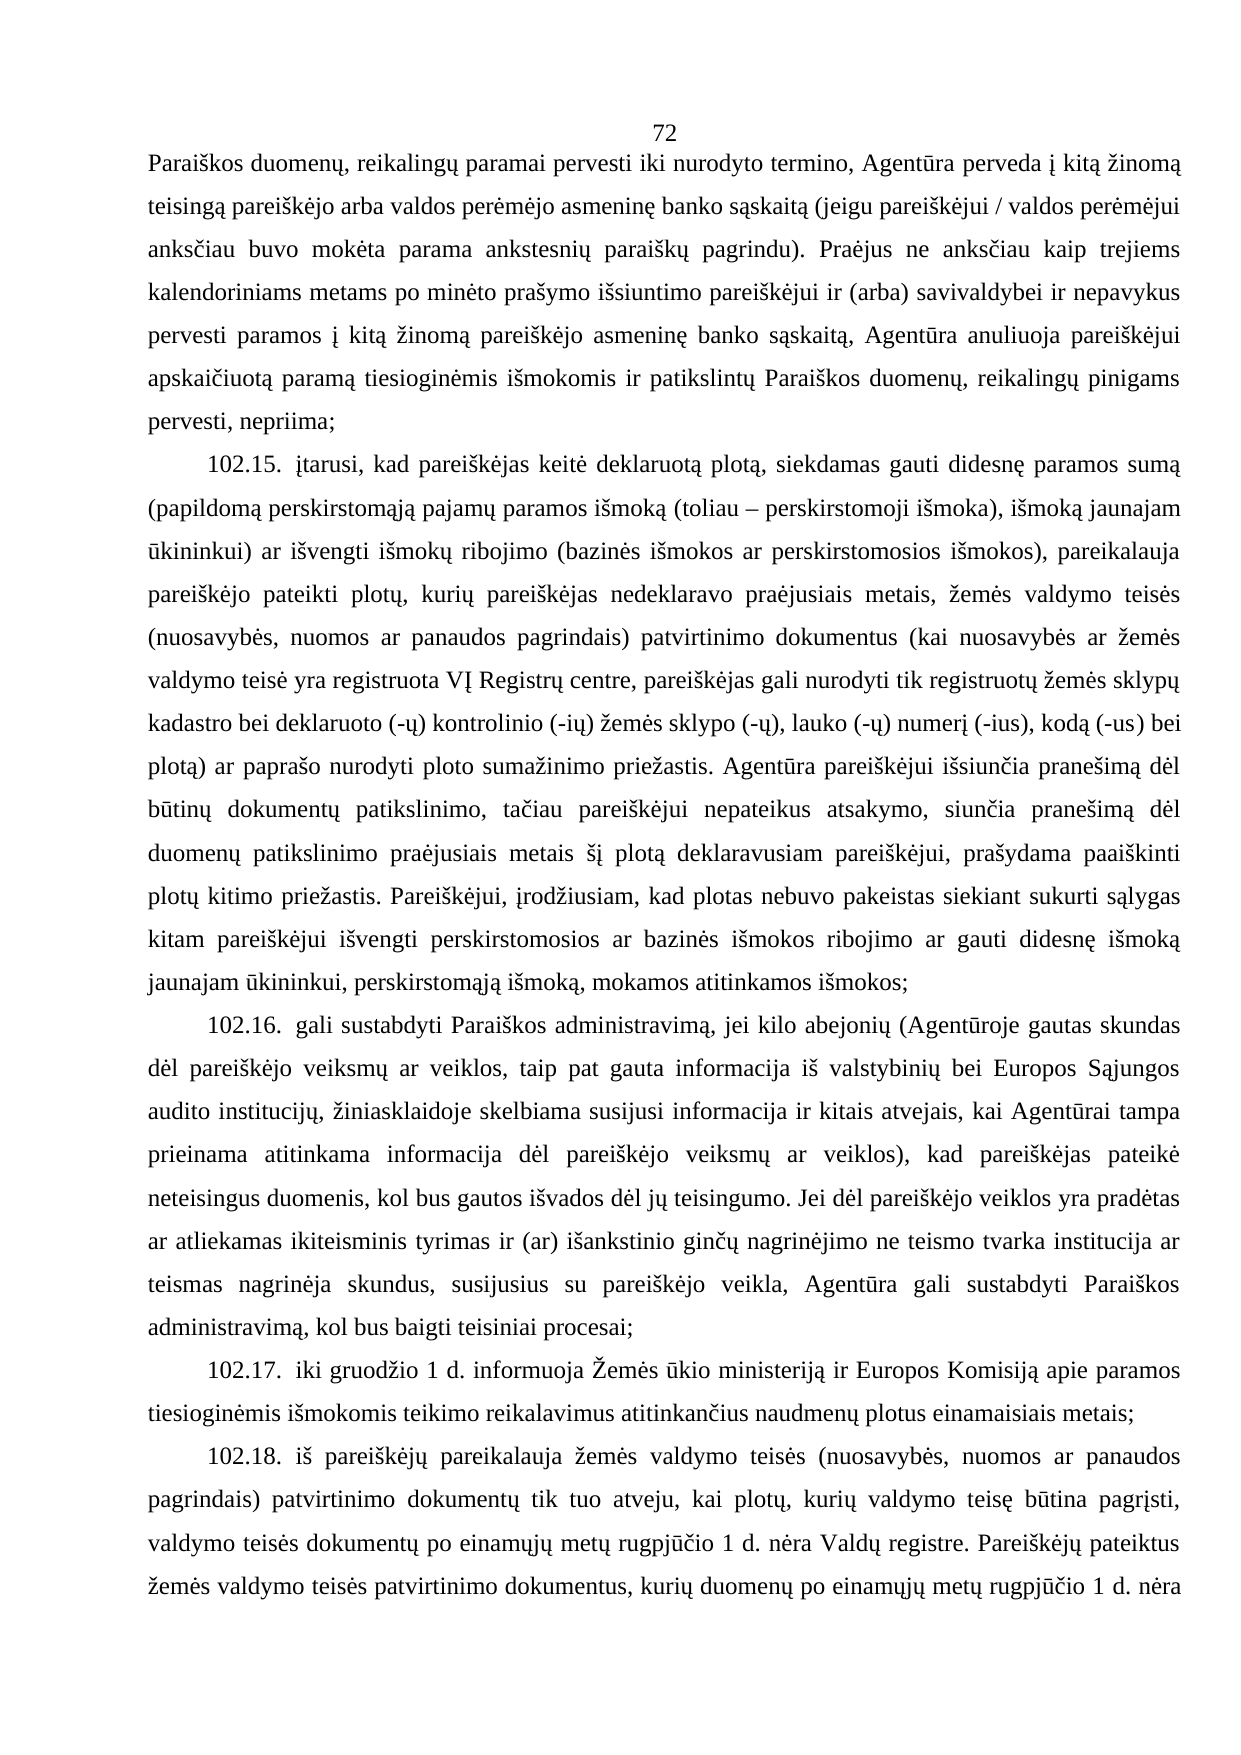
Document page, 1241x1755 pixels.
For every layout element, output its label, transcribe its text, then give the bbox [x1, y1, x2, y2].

text 102.18. iš pareiškėjų pareikalauja žemės valdymo teisės (nuosavybės, nuomos ar panaudos pagrindais) patvirtinimo dokumentų tik tuo atveju, kai plotų, kurių valdymo teisę būtina pagrįsti, valdymo teisės dokumentų po einamųjų metų rugpjūčio 1 d. nėra Valdų registre. Pareiškėjų pateiktus žemės valdymo teisės patvirtinimo dokumentus, kurių duomenų po einamųjų metų rugpjūčio 1 d. nėra [148, 1441, 1181, 1599]
text 102.17. iki gruodžio 1 d. informuoja Žemės ūkio ministeriją ir Europos Komisiją apie paramos tiesioginėmis išmokomis teikimo reikalavimus atitinkančius naudmenų plotus einamaisiais metais; [148, 1355, 1181, 1427]
text 102.16. gali sustabdyti Paraiškos administravimą, jei kilo abejonių (Agentūroje gautas skundas dėl pareiškėjo veiksmų ar veiklos, taip pat gauta informacija iš valstybinių bei Europos Sąjungos audito institucijų, žiniasklaidoje skelbiama susijusi informacija ir kitais atvejais, kai Agentūrai tampa prieinama atitinkama informacija dėl pareiškėjo veiksmų ar veiklos), kad pareiškėjas pateikė neteisingus duomenis, kol bus gautos išvados dėl jų teisingumo. Jei dėl pareiškėjo veiklos yra pradėtas ar atliekamas ikiteisminis tyrimas ir (ar) išankstinio ginčų nagrinėjimo ne teismo tvarka institucija ar teismas nagrinėja skundus, susijusius su pareiškėjo veikla, Agentūra gali sustabdyti Paraiškos administravimą, kol bus baigti teisiniai procesai; [148, 1010, 1181, 1341]
text 102.15. įtarusi, kad pareiškėjas keitė deklaruotą plotą, siekdamas gauti didesnę paramos sumą (papildomą perskirstomąją pajamų paramos išmoką (toliau – perskirstomoji išmoka), išmoką jaunajam ūkininkui) ar išvengti išmokų ribojimo (bazinės išmokos ar perskirstomosios išmokos), pareikalauja pareiškėjo pateikti plotų, kurių pareiškėjas nedeklaravo praėjusiais metais, žemės valdymo teisės (nuosavybės, nuomos ar panaudos pagrindais) patvirtinimo dokumentus (kai nuosavybės ar žemės valdymo teisė yra registruota VĮ Registrų centre, pareiškėjas gali nurodyti tik registruotų žemės sklypų kadastro bei deklaruoto (-ų) kontrolinio (-ių) žemės sklypo (-ų), lauko (-ų) numerį (-ius), kodą (-us) bei plotą) ar paprašo nurodyti ploto sumažinimo priežastis. Agentūra pareiškėjui išsiunčia pranešimą dėl būtinų dokumentų patikslinimo, tačiau pareiškėjui nepateikus atsakymo, siunčia pranešimą dėl duomenų patikslinimo praėjusiais metais šį plotą deklaravusiam pareiškėjui, prašydama paaiškinti plotų kitimo priežastis. Pareiškėjui, įrodžiusiam, kad plotas nebuvo pakeistas siekiant sukurti sąlygas kitam pareiškėjui išvengti perskirstomosios ar bazinės išmokos ribojimo ar gauti didesnę išmoką jaunajam ūkininkui, perskirstomąją išmoką, mokamos atitinkamos išmokos; [148, 449, 1181, 996]
text Paraiškos duomenų, reikalingų paramai pervesti iki nurodyto termino, Agentūra perveda į kitą žinomą teisingą pareiškėjo arba valdos perėmėjo asmeninę banko sąskaitą (jeigu pareiškėjui / valdos perėmėjui anksčiau buvo mokėta parama ankstesnių paraiškų pagrindu). Praėjus ne anksčiau kaip trejiems kalendoriniams metams po minėto prašymo išsiuntimo pareiškėjui ir (arba) savivaldybei ir nepavykus pervesti paramos į kitą žinomą pareiškėjo asmeninę banko sąskaitą, Agentūra anuliuoja pareiškėjui apskaičiuotą paramą tiesioginėmis išmokomis ir patikslintų Paraiškos duomenų, reikalingų pinigams pervesti, nepriima; [148, 148, 1181, 435]
